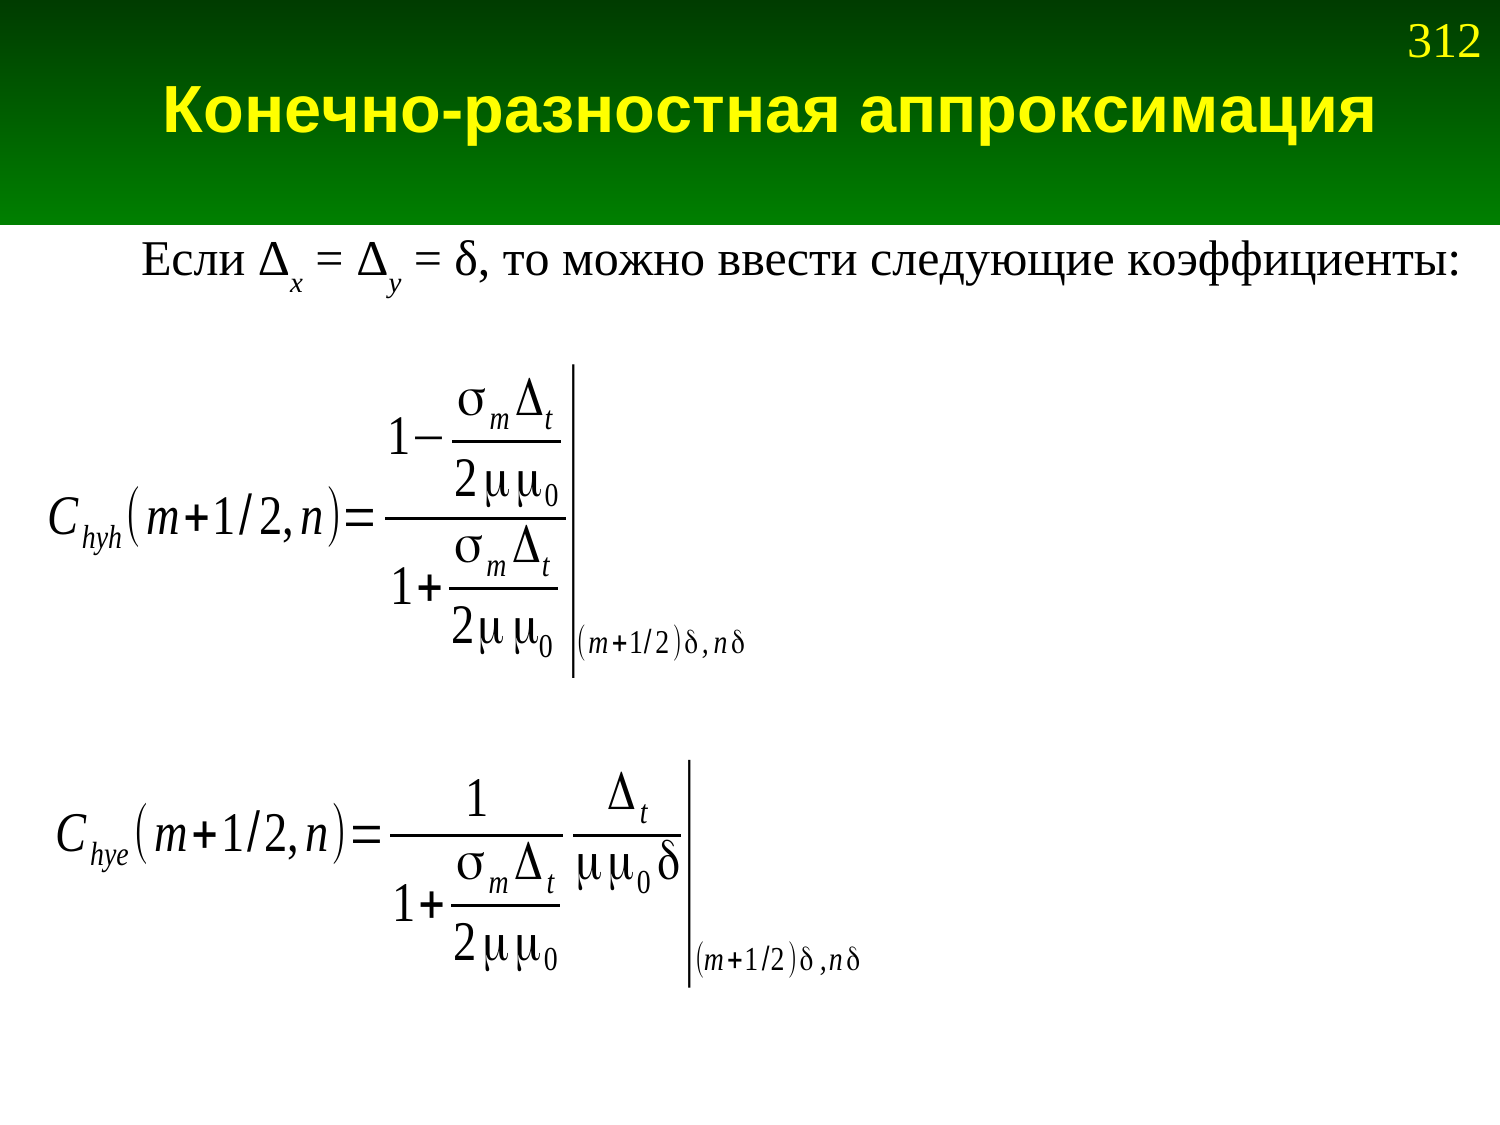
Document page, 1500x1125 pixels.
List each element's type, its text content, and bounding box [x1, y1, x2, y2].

chart [35, 359, 757, 680]
chart [43, 756, 873, 991]
text_box Если Δx = Δy = δ, то можно ввести следующие коэффициенты: [126, 218, 1477, 306]
title Конечно-разностная аппроксимация [100, 7, 1441, 204]
